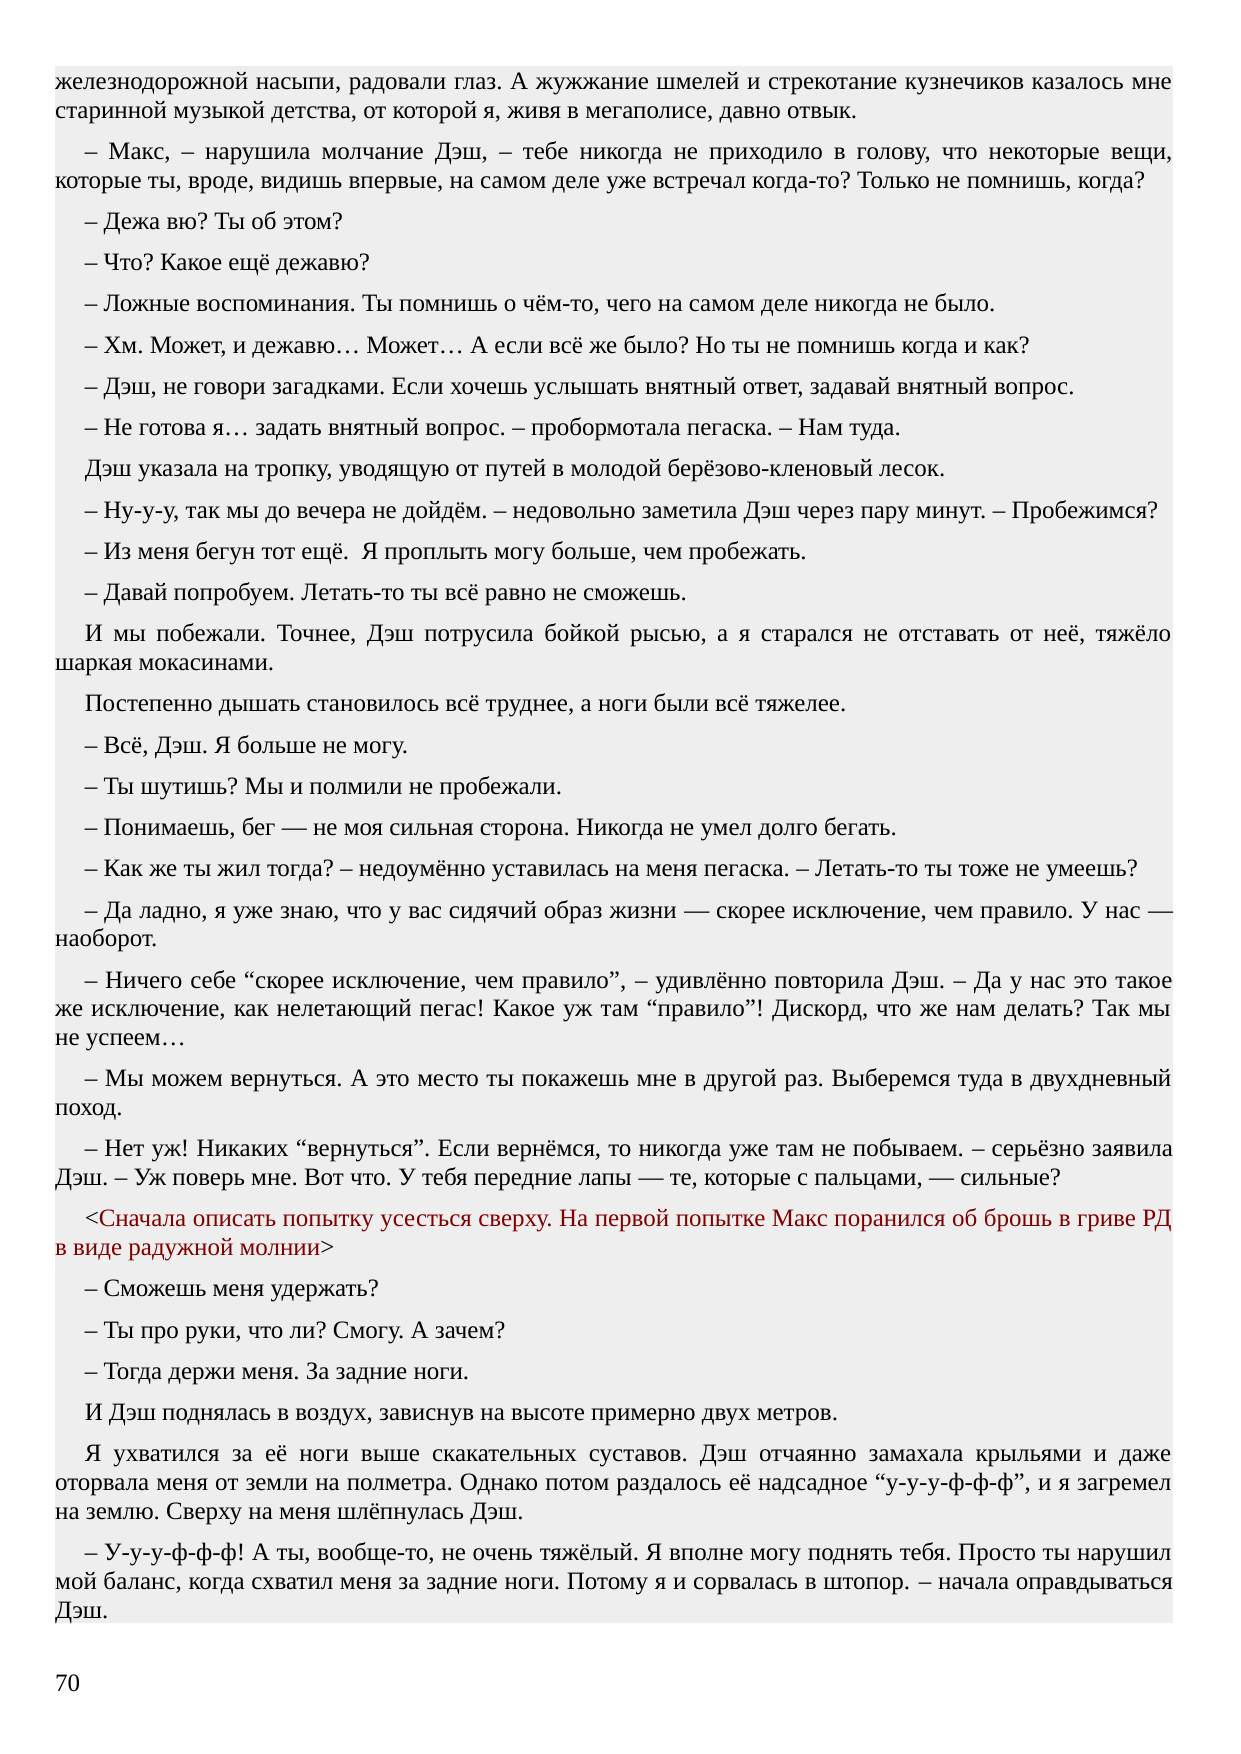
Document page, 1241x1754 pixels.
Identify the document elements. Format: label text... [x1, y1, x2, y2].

text – Что? Какое ещё дежавю? [55, 247, 1173, 276]
text – У-у-у-ф-ф-ф! А ты, вообще-то, не очень тяжёлый. Я вполне могу поднять тебя. Просто ты нарушил мой баланс, когда схватил меня за задние ноги. Потому я и сорвалась в штопор. – начала оправдываться Дэш. [55, 1537, 1173, 1623]
text – Из меня бегун тот ещё. Я проплыть могу больше, чем пробежать. [55, 536, 1173, 565]
text – Да ладно, я уже знаю, что у вас сидячий образ жизни — скорее исключение, чем правило. У нас — наоборот. [55, 895, 1173, 952]
text – Понимаешь, бег — не моя сильная сторона. Никогда не умел долго бегать. [55, 812, 1173, 841]
text – Сможешь меня удержать? [55, 1273, 1173, 1302]
text – Хм. Может, и дежавю… Может… А если всё же было? Но ты не помнишь когда и как? [55, 330, 1173, 358]
text – Нет уж! Никаких “вернуться”. Если вернёмся, то никогда уже там не побываем. – серьёзно заявила Дэш. – Уж поверь мне. Вот что. У тебя передние лапы — те, которые с пальцами, — сильные? [55, 1133, 1173, 1191]
text – Мы можем вернуться. А это место ты покажешь мне в другой раз. Выберемся туда в двухдневный поход. [55, 1063, 1173, 1121]
text – Ты про руки, что ли? Смогу. А зачем? [55, 1315, 1173, 1343]
text – Дежа вю? Ты об этом? [55, 206, 1173, 235]
text – Всё, Дэш. Я больше не могу. [55, 730, 1173, 758]
text – Тогда держи меня. За задние ноги. [55, 1356, 1173, 1385]
text – Как же ты жил тогда? – недоумённо уставилась на меня пегаска. – Летать-то ты тоже не умеешь? [55, 853, 1173, 882]
text Дэш указала на тропку, уводящую от путей в молодой берёзово-кленовый лесок. [55, 453, 1173, 482]
text – Ну-у-у, так мы до вечера не дойдём. – недовольно заметила Дэш через пару минут. – Пробежимся? [55, 495, 1173, 523]
text – Макс, – нарушила молчание Дэш, – тебе никогда не приходило в голову, что некоторые вещи, которые ты, вроде, видишь впервые, на самом деле уже встречал когда-то? Только не помнишь, когда? [55, 136, 1173, 193]
text Я ухватился за её ноги выше скакательных суставов. Дэш отчаянно замахала крыльями и даже оторвала меня от земли на полметра. Однако потом раздалось её надсадное “у-у-у-ф-ф-ф”, и я загремел на землю. Сверху на меня шлёпнулась Дэш. [55, 1438, 1173, 1525]
text – Ты шутишь? Мы и полмили не пробежали. [55, 771, 1173, 800]
text – Ложные воспоминания. Ты помнишь о чём-то, чего на самом деле никогда не было. [55, 288, 1173, 317]
text – Ничего себе “скорее исключение, чем правило”, – удивлённо повторила Дэш. – Да у нас это такое же исключение, как нелетающий пегас! Какое уж там “правило”! Дискорд, что же нам делать? Так мы не успеем… [55, 965, 1173, 1051]
text Постепенно дышать становилось всё труднее, а ноги были всё тяжелее. [55, 688, 1173, 717]
text – Дэш, не говори загадками. Если хочешь услышать внятный ответ, задавай внятный вопрос. [55, 371, 1173, 400]
text И мы побежали. Точнее, Дэш потрусила бойкой рысью, а я старался не отставать от неё, тяжёло шаркая мокасинами. [55, 618, 1173, 676]
text – Не готова я… задать внятный вопрос. – пробормотала пегаска. – Нам туда. [55, 412, 1173, 441]
text И Дэш поднялась в воздух, зависнув на высоте примерно двух метров. [55, 1397, 1173, 1426]
text <Cначала описать попытку усесться сверху. На первой попытке Макс поранился об брошь в гриве РД в виде радужной молнии> [55, 1203, 1173, 1261]
text – Давай попробуем. Летать-то ты всё равно не сможешь. [55, 577, 1173, 606]
text железнодорожной насыпи, радовали глаз. А жужжание шмелей и стрекотание кузнечиков казалось мне старинной музыкой детства, от которой я, живя в мегаполисе, давно отвык. [55, 66, 1173, 123]
